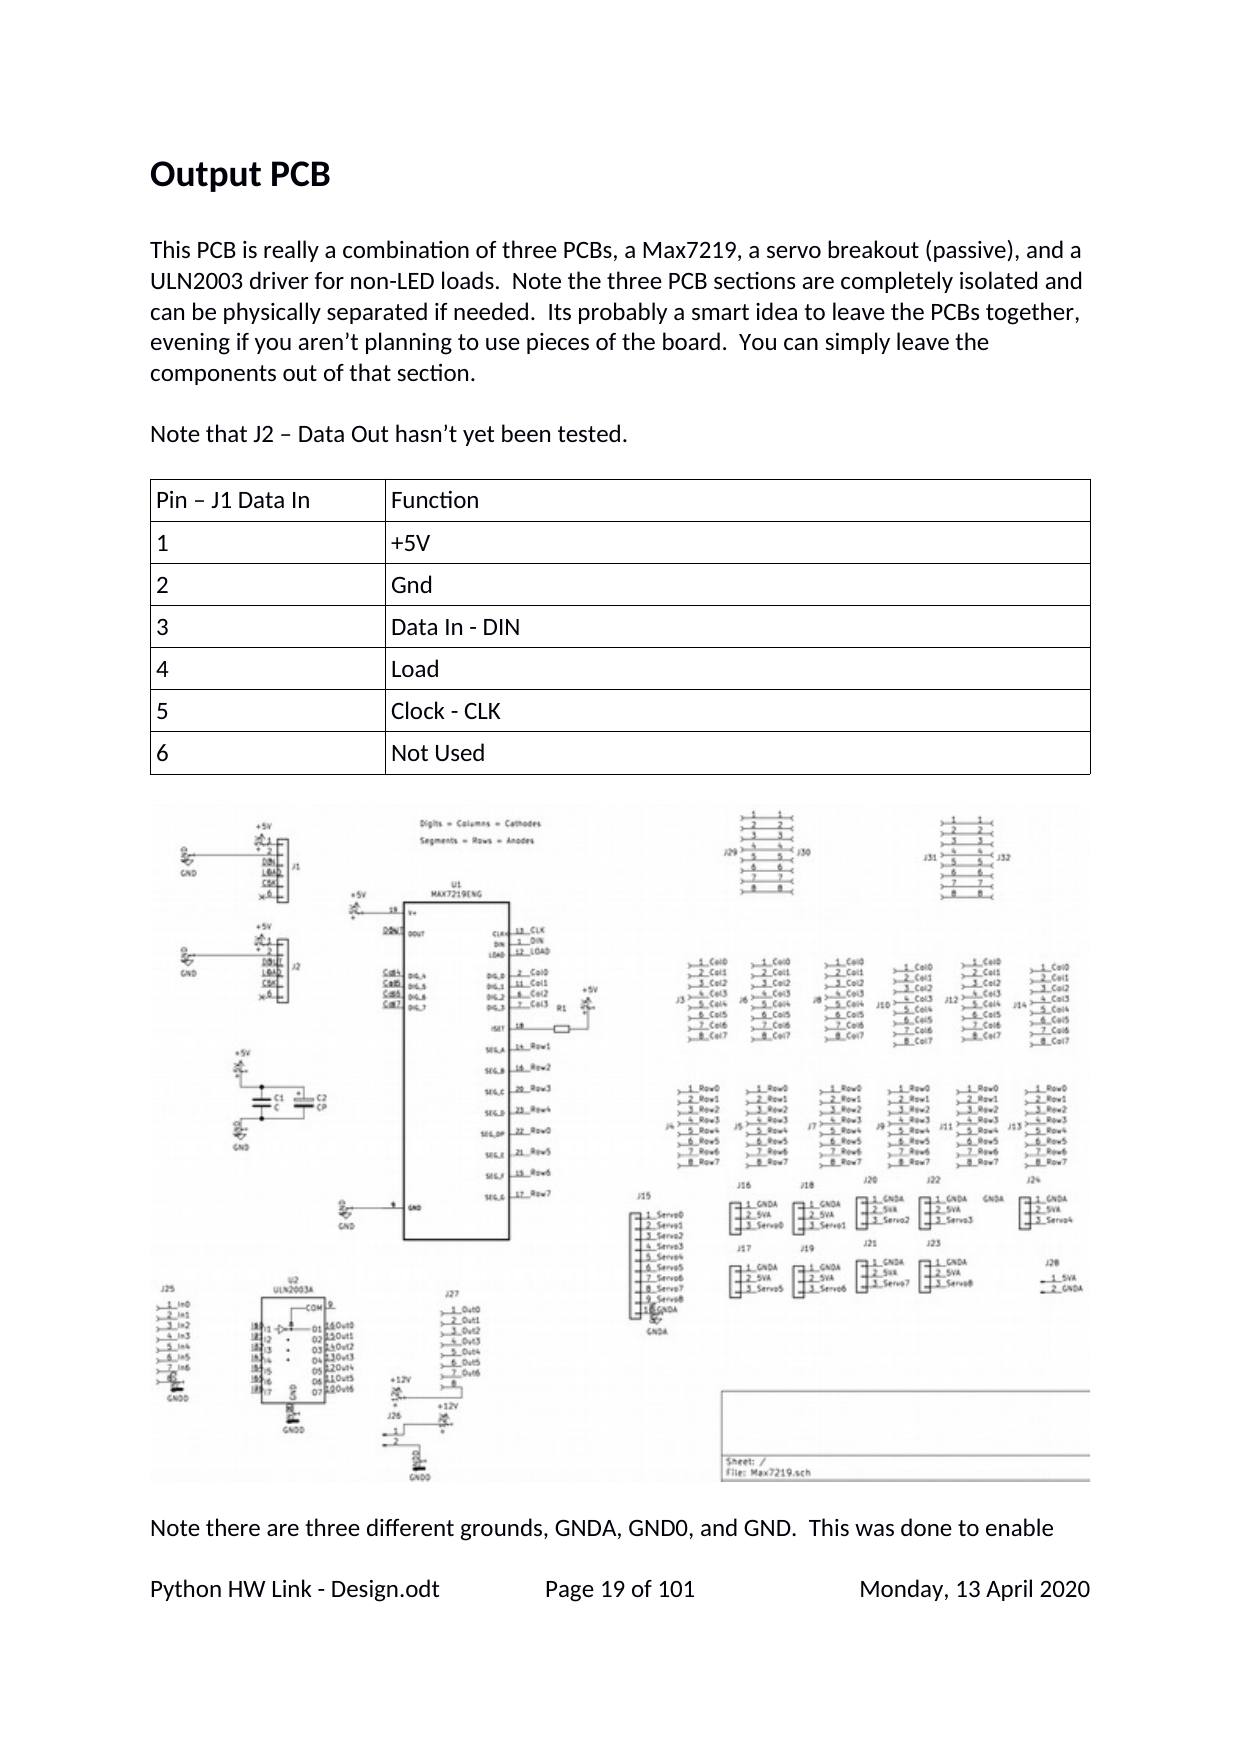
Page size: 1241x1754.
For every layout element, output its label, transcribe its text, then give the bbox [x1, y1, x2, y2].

table_cell +5V [386, 522, 1090, 563]
text Note there are three different grounds, GNDA, GND0, and GND. This was done to enable [150, 1512, 1090, 1543]
table_cell 1 [151, 522, 385, 563]
table_cell 4 [151, 648, 385, 689]
table_header Pin – J1 Data In [151, 480, 385, 521]
subtitle Output PCB [150, 150, 1090, 196]
table_cell Clock - CLK [386, 690, 1090, 731]
table_cell Load [386, 648, 1090, 689]
table_header Function [386, 480, 1090, 521]
table_cell Gnd [386, 564, 1090, 605]
table_cell Not Used [386, 732, 1090, 773]
table_cell Data In - DIN [386, 606, 1090, 647]
text This PCB is really a combination of three PCBs, a Max7219, a servo breakout (passive), and a ULN2003 driver for non-LED loads. Note the three PCB sections are completely isolated and can be physically separated if needed. Its probably a smart idea to leave the PCBs together, evening if you aren’t planning to use pieces of the board. You can simply leave the components out of that section. [150, 235, 1090, 387]
table_cell 3 [151, 606, 385, 647]
table_cell 2 [151, 564, 385, 605]
picture [150, 804, 1091, 1482]
table_cell 6 [151, 732, 385, 773]
table_cell 5 [151, 690, 385, 731]
text Note that J2 – Data Out hasn’t yet been tested. [150, 418, 1090, 448]
